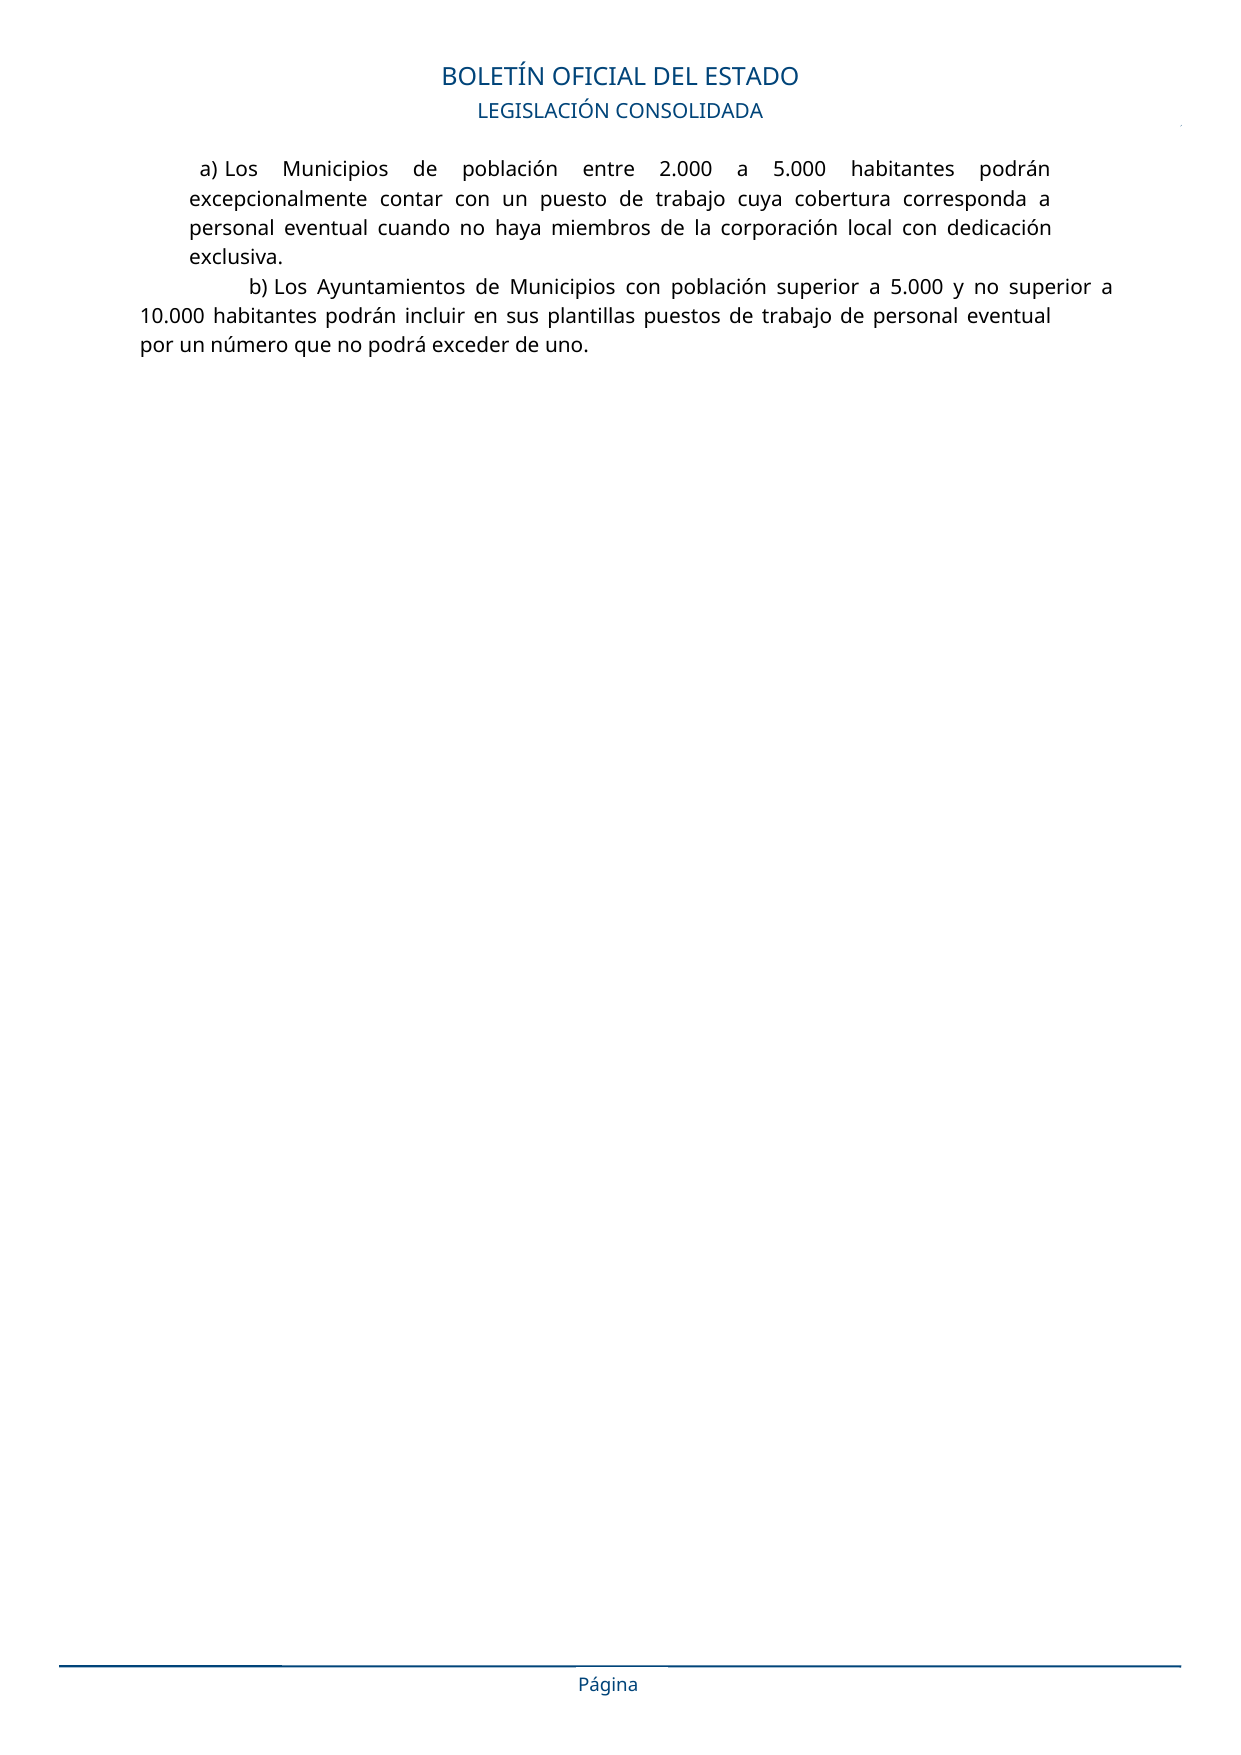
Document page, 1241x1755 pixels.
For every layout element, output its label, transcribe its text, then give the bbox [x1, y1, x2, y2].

list Los Ayuntamientos de Municipios con población superior a 5.000 y no superior a [248, 272, 1184, 300]
text 10.000 habitantes podrán incluir en sus plantillas puestos de trabajo de personal eventual por un número que no podrá exceder de uno. [139, 301, 1052, 359]
list Los Municipios de población entre 2.000 a 5.000 habitantes podrán excepcionalmente contar con un puesto de trabajo cuya cobertura corresponda a personal eventual cuando no haya miembros de la corporación local con dedicación exclusiva. [164, 154, 1052, 271]
